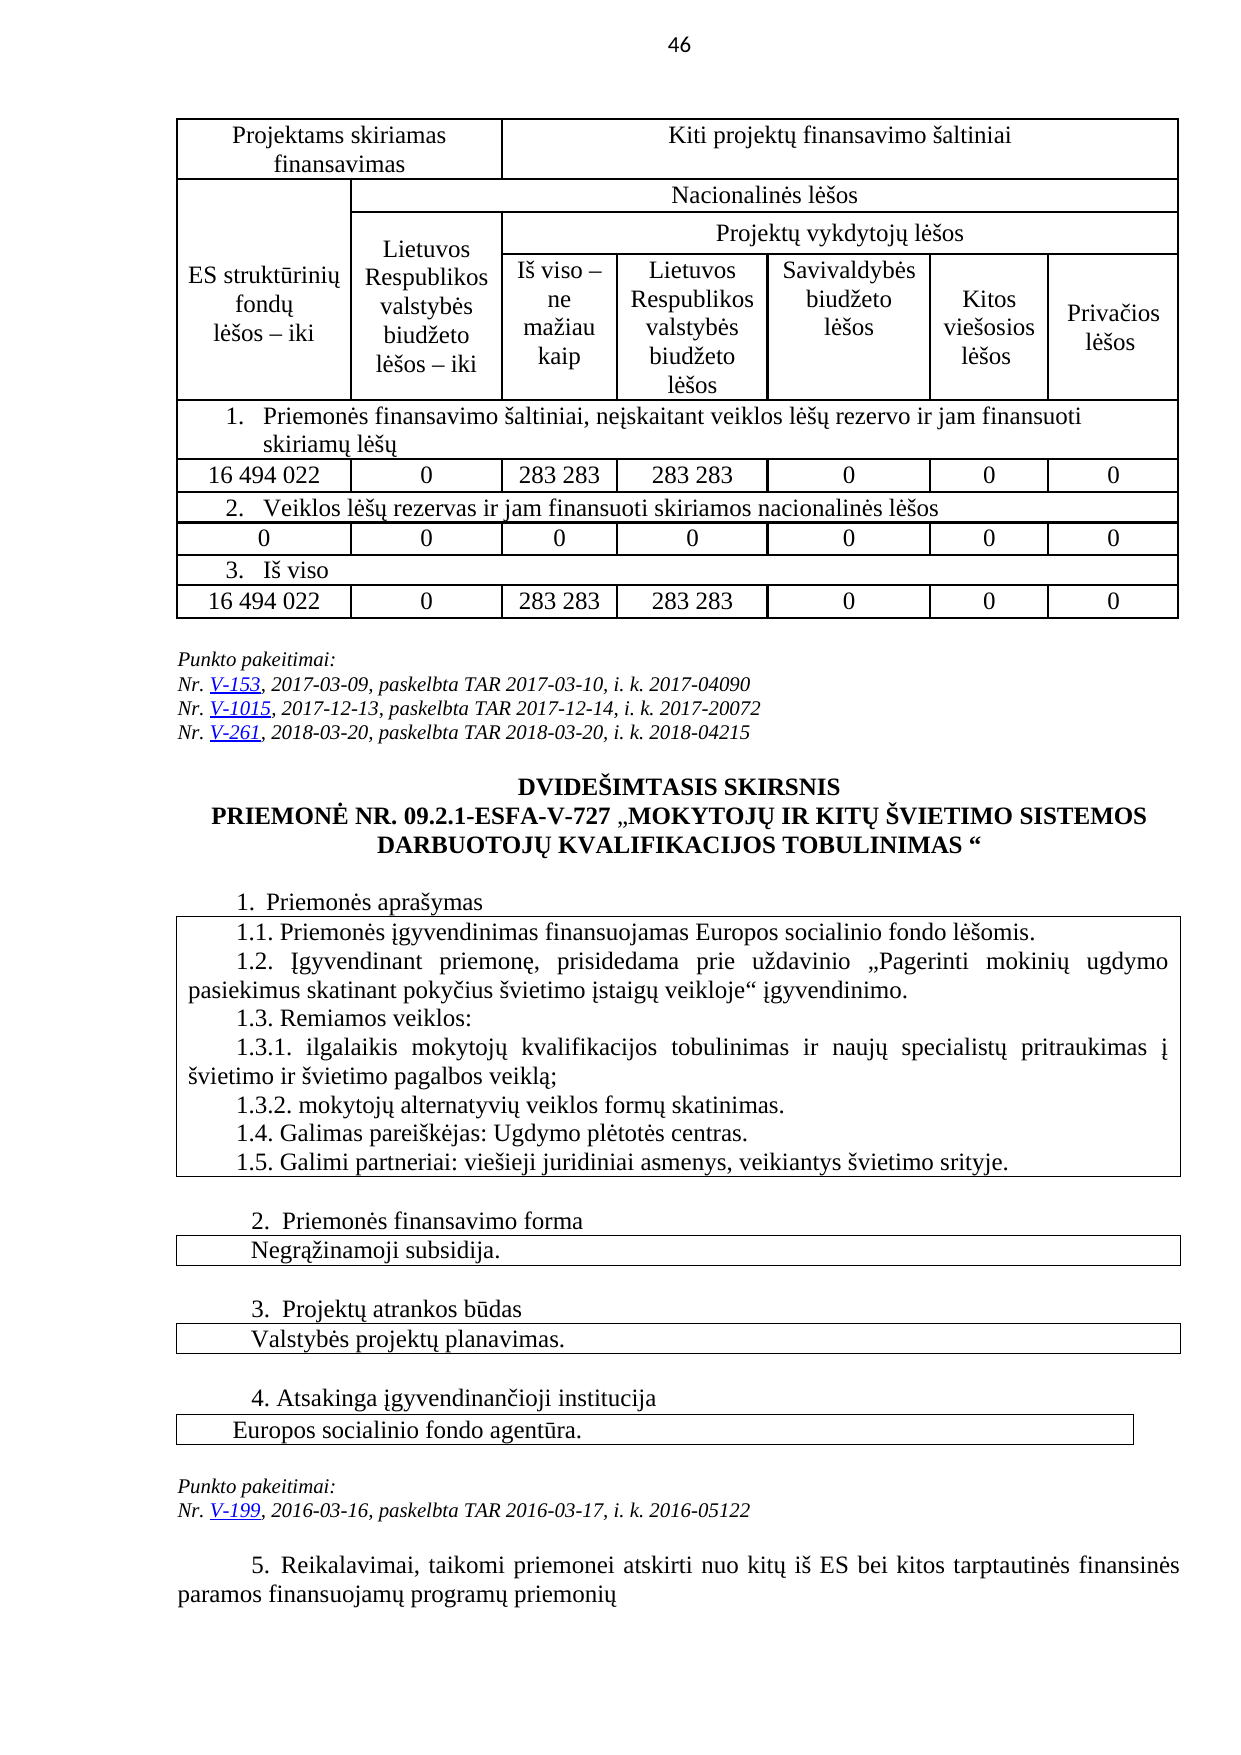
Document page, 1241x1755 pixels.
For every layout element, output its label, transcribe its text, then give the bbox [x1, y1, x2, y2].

table_cell 2. Veiklos lėšų rezervas ir jam finansuoti skiriamos nacionalinės lėšos [178, 493, 1177, 521]
table_cell 1.2. Įgyvendinant priemonę, prisidedama prie uždavinio „Pagerinti mokinių ugdymo pasiekimus skatinant pokyčius švietimo įstaigų veikloje“ įgyvendinimo. [177, 946, 1180, 1003]
text Punkto pakeitimai: [177, 647, 1181, 671]
text Punkto pakeitimai: [177, 1474, 1181, 1498]
table_cell 0 [1049, 460, 1177, 491]
table_cell Iš viso – ne mažiau kaip [503, 255, 616, 399]
table_cell Lietuvos Respublikos valstybės biudžeto lėšos – iki [352, 213, 501, 399]
table_cell ES struktūrinių fondų lėšos – iki [178, 180, 350, 399]
table_cell 0 [352, 460, 501, 491]
table_cell 283 283 [618, 460, 766, 491]
table_cell 0 [352, 586, 501, 617]
table_cell 0 [769, 586, 929, 617]
text DVIDEŠIMTASIS SKIRSNIS [177, 772, 1181, 801]
table_cell 1. Priemonės finansavimo šaltiniai, neįskaitant veiklos lėšų rezervo ir jam finansuoti skiriamų lėšų [178, 401, 1177, 458]
table_cell Nacionalinės lėšos [352, 180, 1177, 211]
table_cell 0 [1049, 524, 1177, 553]
table_header Europos socialinio fondo agentūra. [177, 1415, 1133, 1444]
text 3. Projektų atrankos būdas [251, 1294, 1181, 1323]
table_header Valstybės projektų planavimas. [177, 1324, 1180, 1353]
table_cell 3. Iš viso [178, 556, 1177, 584]
table_cell 16 494 022 [178, 586, 350, 617]
table_cell 0 [769, 460, 929, 491]
text Nr. V-199, 2016-03-16, paskelbta TAR 2016-03-17, i. k. 2016-05122 [177, 1498, 1181, 1522]
table_cell 0 [931, 586, 1047, 617]
table_cell 0 [1049, 586, 1177, 617]
table_header Kiti projektų finansavimo šaltiniai [503, 120, 1177, 178]
text 4. Atsakinga įgyvendinančioji institucija [251, 1383, 1181, 1412]
text 5. Reikalavimai, taikomi priemonei atskirti nuo kitų iš ES bei kitos tarptautinės finansinės paramos finansuojamų programų priemonių [177, 1551, 1181, 1608]
table_cell Kitos viešosios lėšos [931, 255, 1047, 399]
table_cell 16 494 022 [178, 460, 350, 491]
text Nr. V-153, 2017-03-09, paskelbta TAR 2017-03-10, i. k. 2017-04090 [177, 671, 1181, 696]
table_header Projektams skiriamas finansavimas [178, 120, 501, 178]
table_cell Projektų vykdytojų lėšos [503, 213, 1177, 253]
table_cell Savivaldybės biudžeto lėšos [769, 255, 929, 399]
table_cell Lietuvos Respublikos valstybės biudžeto lėšos [618, 255, 766, 399]
table_header Negrąžinamoji subsidija. [177, 1236, 1180, 1265]
text Nr. V-261, 2018-03-20, paskelbta TAR 2018-03-20, i. k. 2018-04215 [177, 719, 1181, 744]
table_cell 283 283 [618, 586, 766, 617]
table_header 1.1. Priemonės įgyvendinimas finansuojamas Europos socialinio fondo lėšomis. [177, 917, 1180, 946]
text 2. Priemonės finansavimo forma [251, 1206, 1181, 1234]
table_cell 283 283 [503, 586, 616, 617]
table_cell 0 [178, 524, 350, 553]
table_cell 0 [931, 460, 1047, 491]
table_cell 0 [618, 524, 766, 553]
text Nr. V-1015, 2017-12-13, paskelbta TAR 2017-12-14, i. k. 2017-20072 [177, 696, 1181, 719]
text PRIEMONĖ NR. 09.2.1-ESFA-V-727 „MOKYTOJŲ IR KITŲ ŠVIETIMO SISTEMOS DARBUOTOJŲ KVALIFIKACIJOS TOBULINIMAS “ [177, 801, 1181, 859]
table_cell 0 [931, 524, 1047, 553]
table_cell 0 [503, 524, 616, 553]
table_cell 0 [769, 524, 929, 553]
text 1. Priemonės aprašymas [236, 887, 1181, 916]
table_cell 283 283 [503, 460, 616, 491]
table_cell Privačios lėšos [1049, 255, 1177, 399]
table_cell 1.3. Remiamos veiklos: 1.3.1. ilgalaikis mokytojų kvalifikacijos tobulinimas ir naujų specialistų pritraukimas į švietimo ir švietimo pagalbos veiklą; 1.3.2. mokytojų alternatyvių veiklos formų skatinimas. [177, 1004, 1180, 1118]
table_cell 1.4. Galimas pareiškėjas: Ugdymo plėtotės centras. [177, 1119, 1180, 1147]
table_cell 1.5. Galimi partneriai: viešieji juridiniai asmenys, veikiantys švietimo srityje. [177, 1147, 1180, 1176]
table_cell 0 [352, 524, 501, 553]
